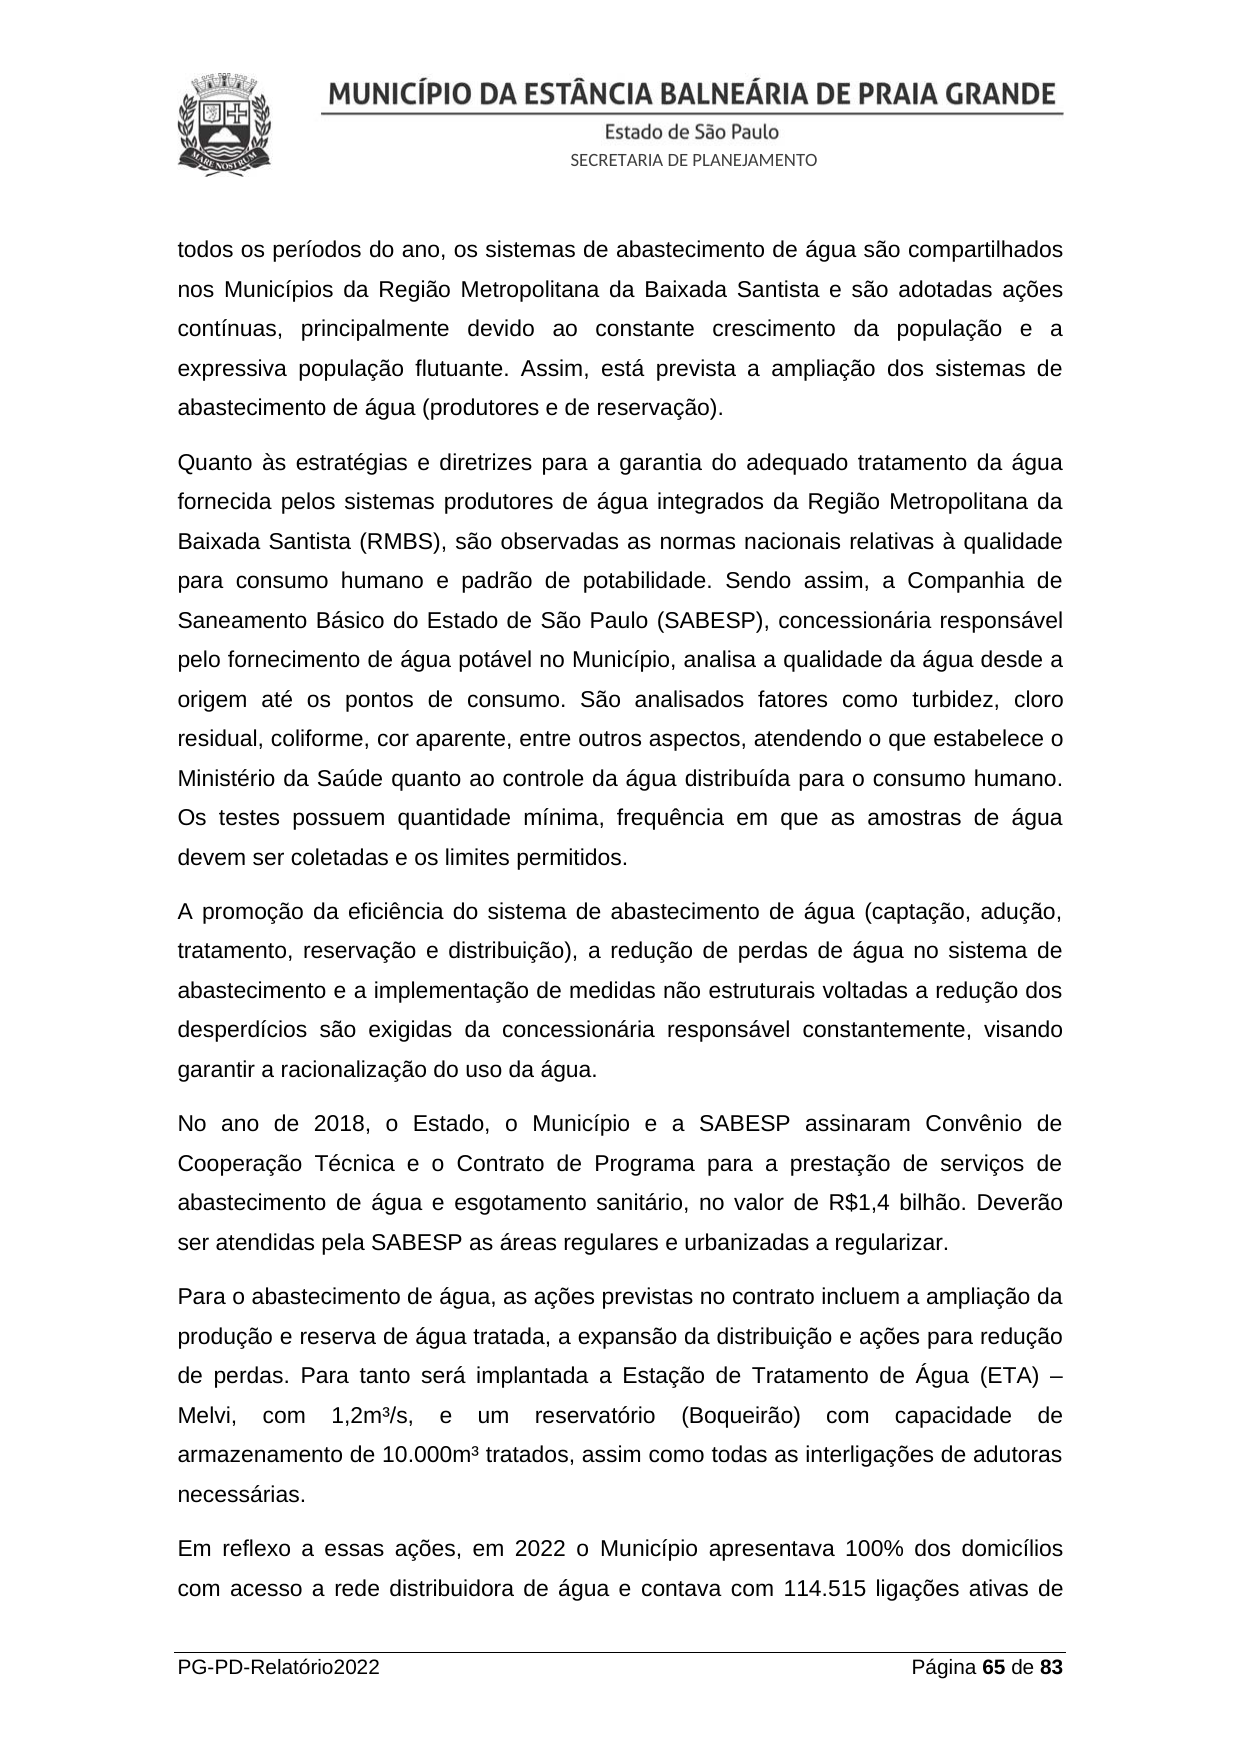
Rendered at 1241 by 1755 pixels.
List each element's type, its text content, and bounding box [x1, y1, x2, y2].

text No ano de 2018, o Estado, o Município e a SABESP assinaram Convênio de Cooperação Técnica e o Contrato de Programa para a prestação de serviços de abastecimento de água e esgotamento sanitário, no valor de R$1,4 bilhão. Deverão ser atendidas pela SABESP as áreas regulares e urbanizadas a regularizar. [177, 1110, 1063, 1255]
text Em reflexo a essas ações, em 2022 o Município apresentava 100% dos domicílios com acesso a rede distribuidora de água e contava com 114.515 ligações ativas de [177, 1535, 1063, 1601]
text Quanto às estratégias e diretrizes para a garantia do adequado tratamento da água fornecida pelos sistemas produtores de água integrados da Região Metropolitana da Baixada Santista (RMBS), são observadas as normas nacionais relativas à qualidade para consumo humano e padrão de potabilidade. Sendo assim, a Companhia de Saneamento Básico do Estado de São Paulo (SABESP), concessionária responsável pelo fornecimento de água potável no Município, analisa a qualidade da água desde a origem até os pontos de consumo. São analisados fatores como turbidez, cloro residual, coliforme, cor aparente, entre outros aspectos, atendendo o que estabelece o Ministério da Saúde quanto ao controle da água distribuída para o consumo humano. Os testes possuem quantidade mínima, frequência em que as amostras de água devem ser coletadas e os limites permitidos. [177, 449, 1063, 870]
text A promoção da eficiência do sistema de abastecimento de água (captação, adução, tratamento, reservação e distribuição), a redução de perdas de água no sistema de abastecimento e a implementação de medidas não estruturais voltadas a redução dos desperdícios são exigidas da concessionária responsável constantemente, visando garantir a racionalização do uso da água. [177, 898, 1063, 1082]
text Para o abastecimento de água, as ações previstas no contrato incluem a ampliação da produção e reserva de água tratada, a expansão da distribuição e ações para redução de perdas. Para tanto será implantada a Estação de Tratamento de Água (ETA) – Melvi, com 1,2m³/s, e um reservatório (Boqueirão) com capacidade de armazenamento de 10.000m³ tratados, assim como todas as interligações de adutoras necessárias. [177, 1283, 1063, 1507]
text todos os períodos do ano, os sistemas de abastecimento de água são compartilhados nos Municípios da Região Metropolitana da Baixada Santista e são adotadas ações contínuas, principalmente devido ao constante crescimento da população e a expressiva população flutuante. Assim, está prevista a ampliação dos sistemas de abastecimento de água (produtores e de reservação). [177, 236, 1063, 421]
